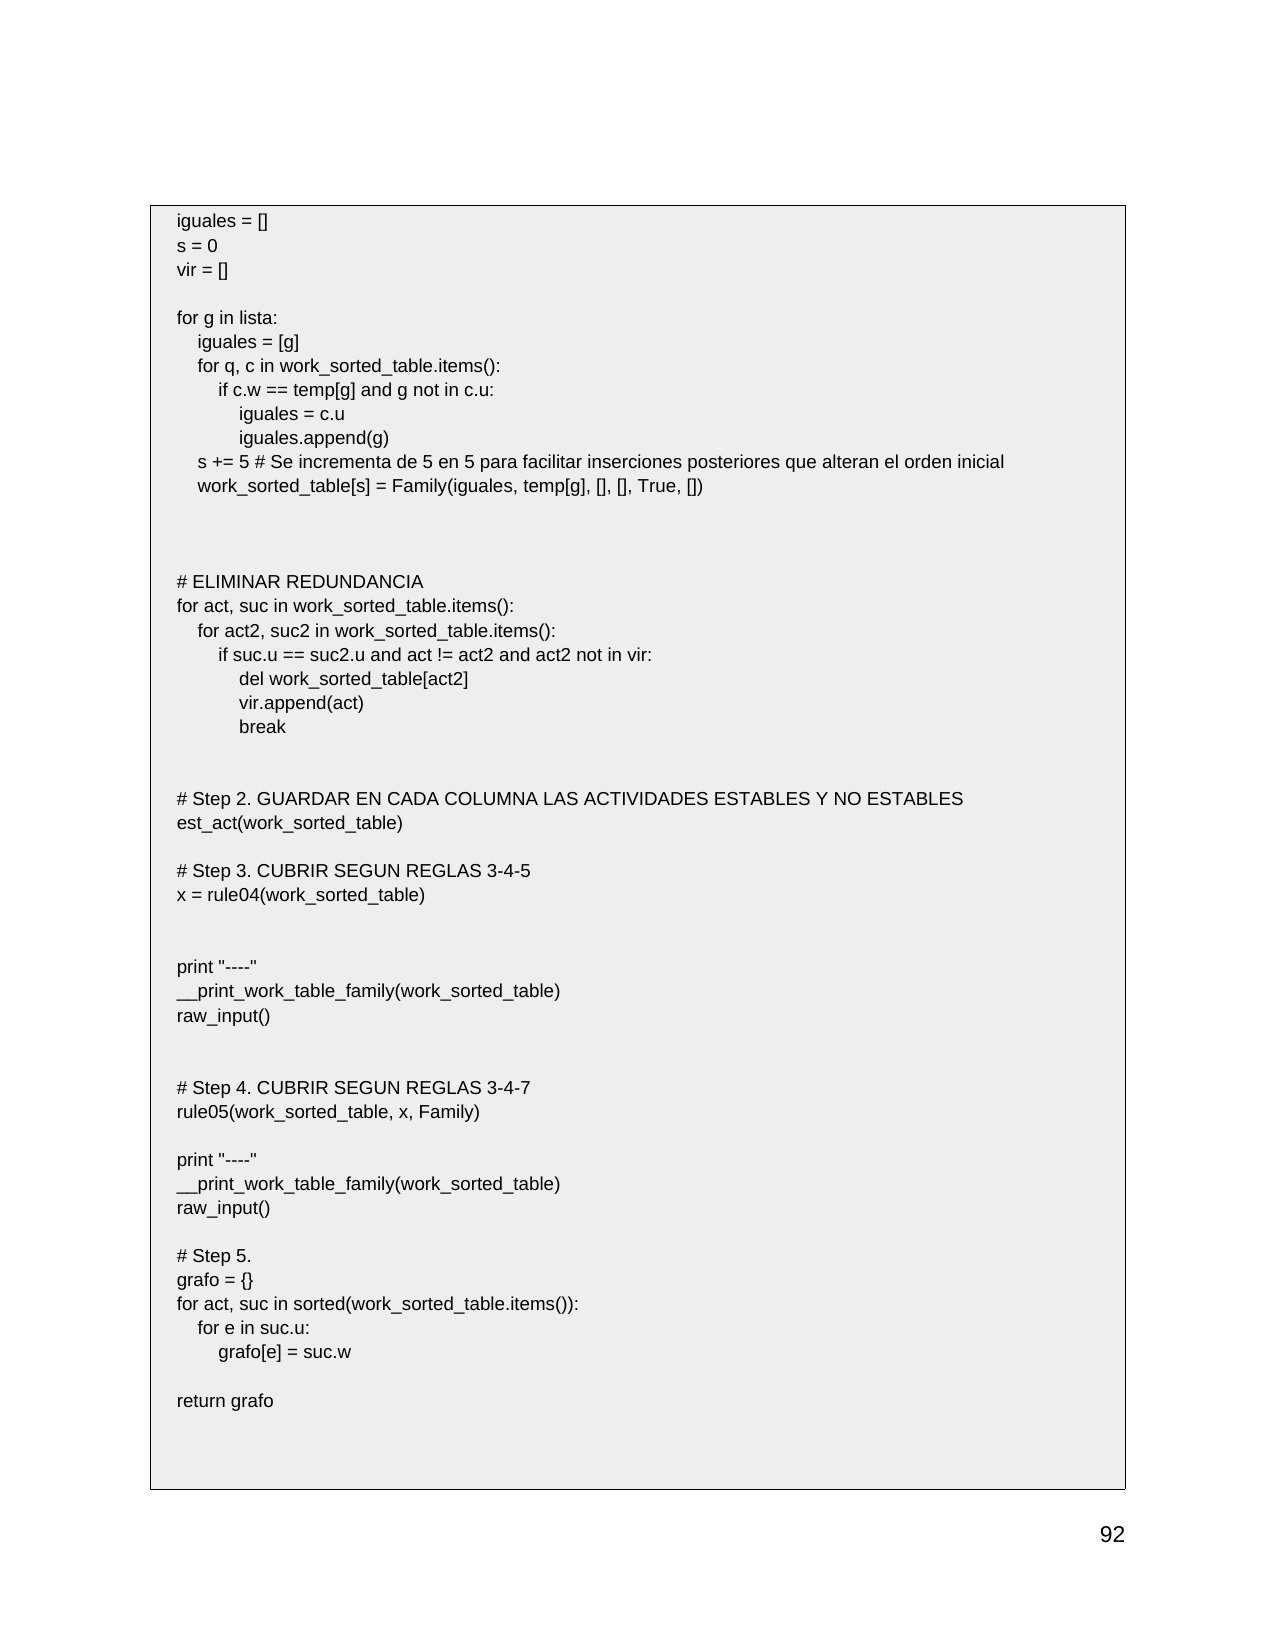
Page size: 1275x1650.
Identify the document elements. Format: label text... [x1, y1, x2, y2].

table_header iguales = [] s = 0 vir = [] for g in lista: iguales = [g] for q, c in work_sorted_table.items(): if c.w == temp[g] and g not in c.u: iguales = c.u iguales.append(g) s += 5 # Se incrementa de 5 en 5 para facilitar inserciones posteriores que alteran el orden inicial work_sorted_table[s] = Family(iguales, temp[g], [], [], True, []) # ELIMINAR REDUNDANCIA for act, suc in work_sorted_table.items(): for act2, suc2 in work_sorted_table.items(): if suc.u == suc2.u and act != act2 and act2 not in vir: del work_sorted_table[act2] vir.append(act) break # Step 2. GUARDAR EN CADA COLUMNA LAS ACTIVIDADES ESTABLES Y NO ESTABLES est_act(work_sorted_table) # Step 3. CUBRIR SEGUN REGLAS 3-4-5 x = rule04(work_sorted_table) print "----" __print_work_table_family(work_sorted_table) raw_input() # Step 4. CUBRIR SEGUN REGLAS 3-4-7 rule05(work_sorted_table, x, Family) print "----" __print_work_table_family(work_sorted_table) raw_input() # Step 5. grafo = {} for act, suc in sorted(work_sorted_table.items()): for e in suc.u: grafo[e] = suc.w return grafo [151, 206, 1125, 1489]
